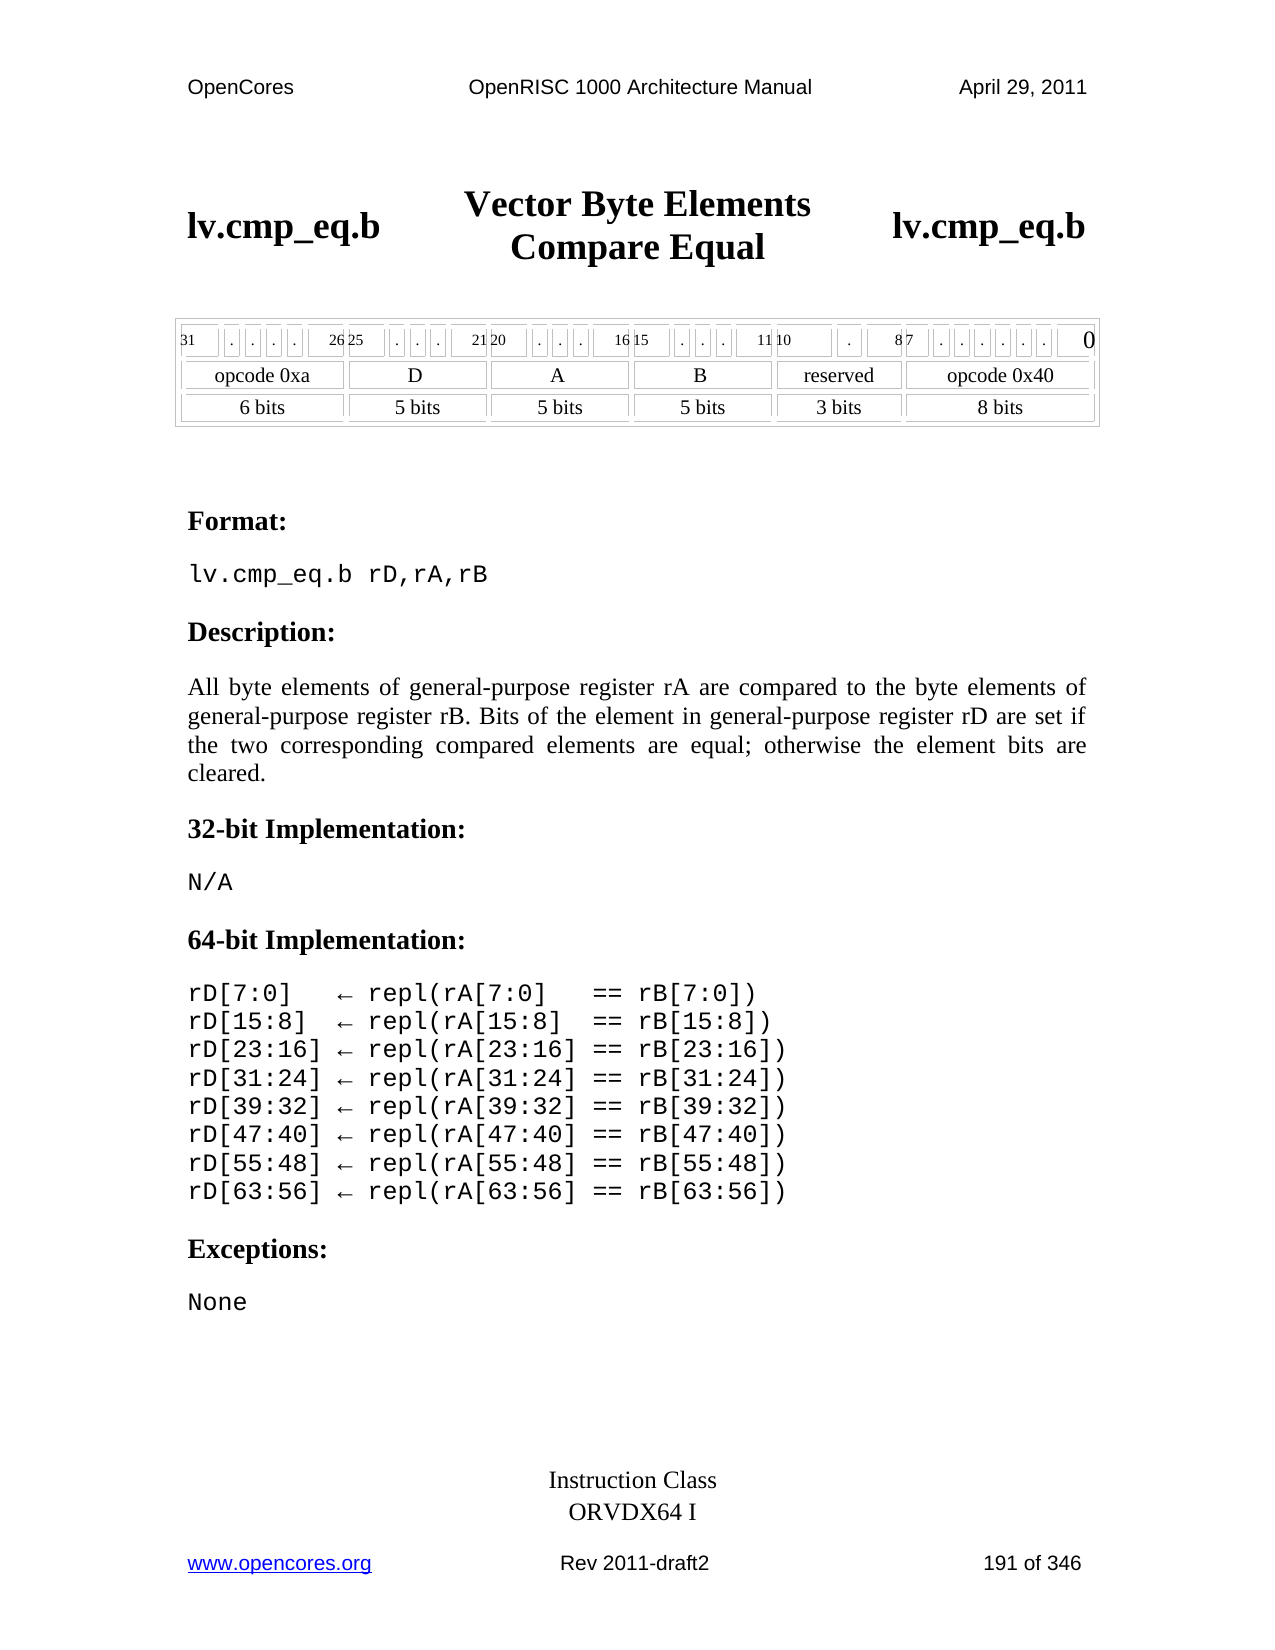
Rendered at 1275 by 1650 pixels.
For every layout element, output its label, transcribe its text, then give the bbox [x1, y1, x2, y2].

text Exceptions: [187, 1232, 1087, 1264]
text 32-bit Implementation: [187, 812, 1087, 844]
text N/A [187, 869, 1087, 898]
text Description: [187, 615, 1087, 647]
text rD[7:0] ← repl(rA[7:0] == rB[7:0]) rD[15:8] ← repl(rA[15:8] == rB[15:8]) rD[23:16] ← repl(rA[23:16] == rB[23:16]) rD[31:24] ← repl(rA[31:24] == rB[31:24]) rD[39:32] ← repl(rA[39:32] == rB[39:32]) rD[47:40] ← repl(rA[47:40] == rB[47:40]) rD[55:48] ← repl(rA[55:48] == rB[55:48]) rD[63:56] ← repl(rA[63:56] == rB[63:56]) [187, 980, 1087, 1207]
text lv.cmp_eq.b rD,rA,rB [187, 561, 1087, 590]
text All byte elements of general-purpose register rA are compared to the byte elements of general-purpose register rB. Bits of the element in general-purpose register rD are set if the two corresponding compared elements are equal; otherwise the element bits are cleared. [187, 672, 1087, 787]
text 64-bit Implementation: [187, 923, 1087, 955]
text Format: [187, 504, 1087, 536]
text None [187, 1289, 1087, 1318]
